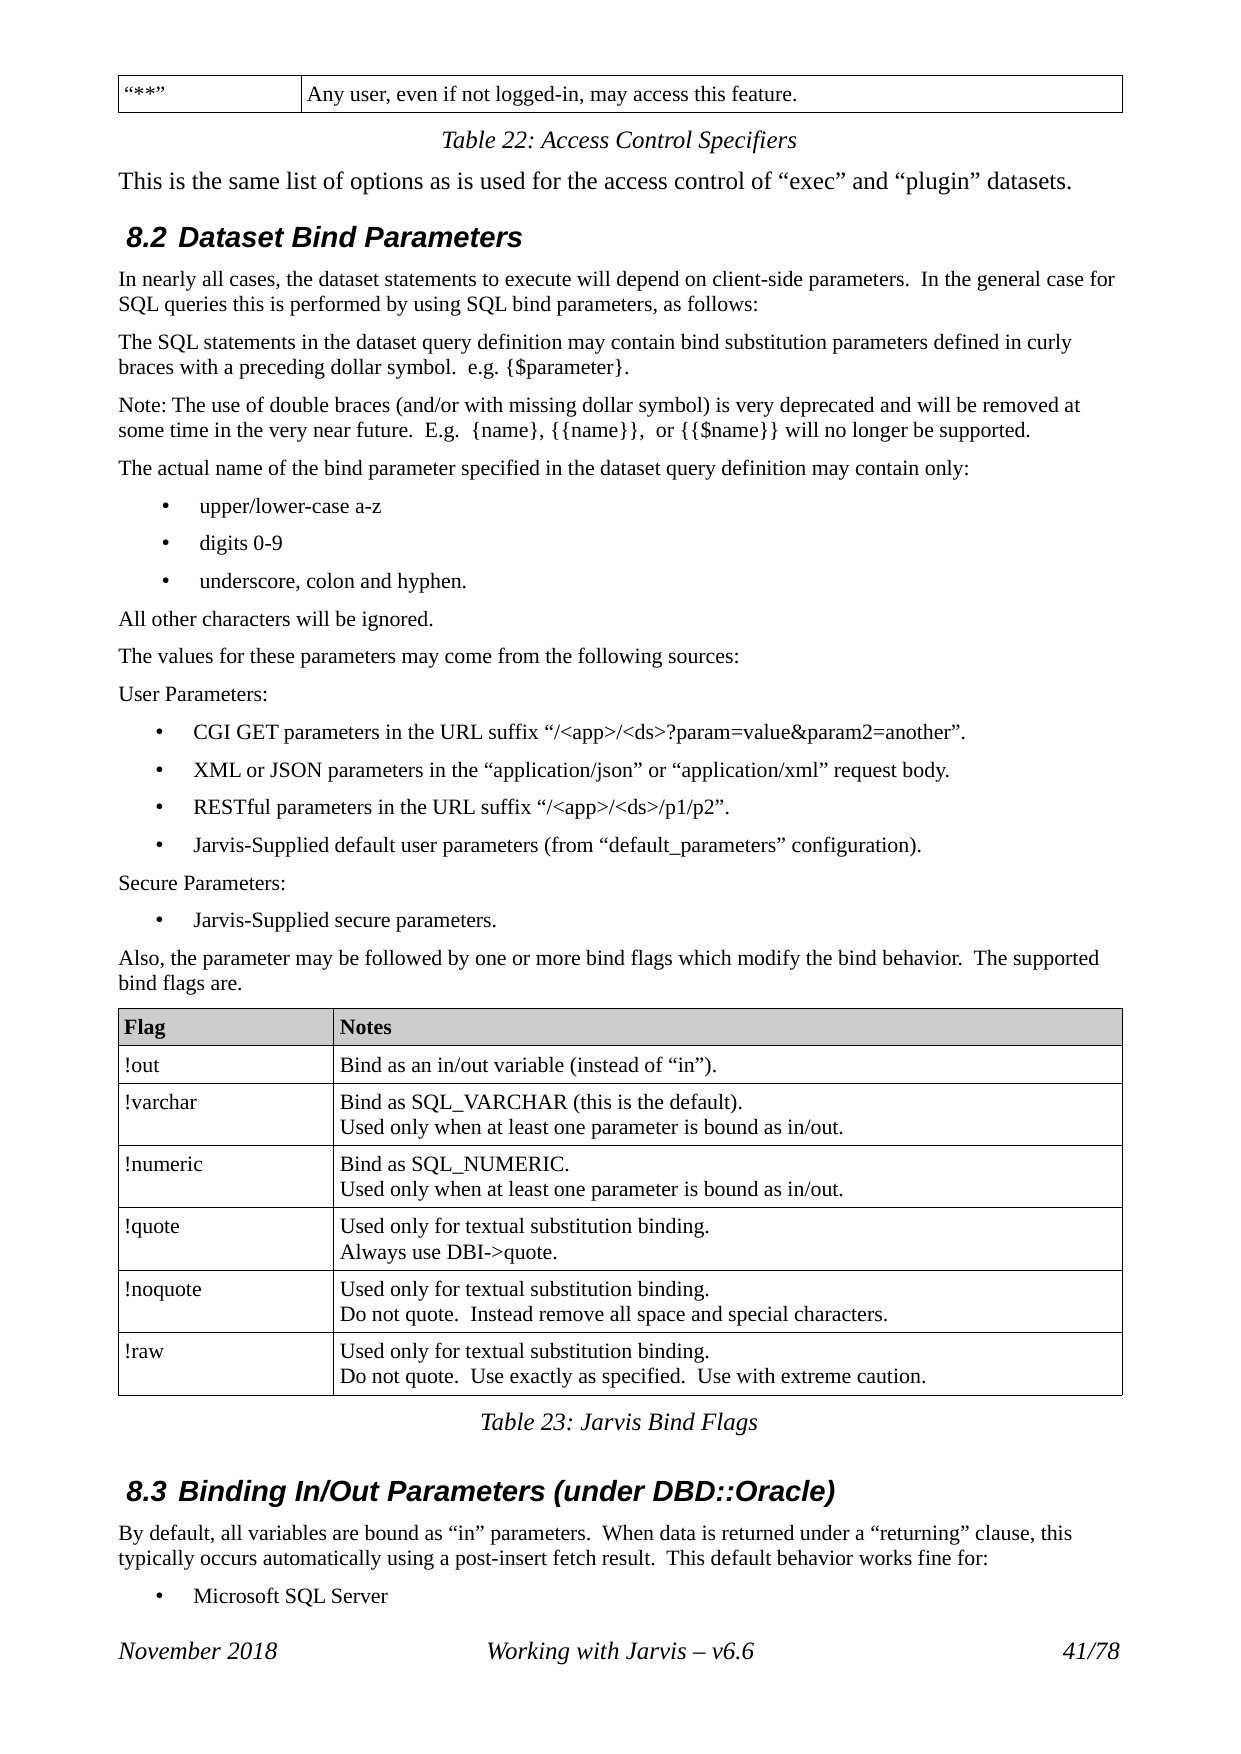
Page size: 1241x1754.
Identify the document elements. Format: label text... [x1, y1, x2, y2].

text Also, the parameter may be followed by one or more bind flags which modify the bind behavior. The supported bind flags are. [118, 945, 1122, 996]
table_cell Bind as SQL_NUMERIC. Used only when at least one parameter is bound as in/out. [334, 1146, 1122, 1207]
table_cell Any user, even if not logged-in, may access this feature. [302, 76, 1122, 112]
text This is the same list of options as is used for the access control of “exec” and “plugin” datasets. [118, 166, 1122, 195]
list Jarvis-Supplied secure parameters. [156, 907, 1122, 933]
text By default, all variables are bound as “in” parameters. When data is returned under a “returning” clause, this typically occurs automatically using a post-insert fetch result. This default behavior works fine for: [118, 1520, 1122, 1570]
table_cell Used only for textual substitution binding. Always use DBI->quote. [334, 1208, 1122, 1270]
table_cell !varchar [119, 1084, 333, 1145]
table_cell !noquote [119, 1271, 333, 1332]
text Secure Parameters: [118, 870, 1122, 895]
subtitle Dataset Bind Parameters [118, 220, 1122, 254]
table_cell Bind as SQL_VARCHAR (this is the default). Used only when at least one parameter is bound as in/out. [334, 1084, 1122, 1145]
text The actual name of the bind parameter specified in the dataset query definition may contain only: [118, 455, 1122, 480]
table_header Notes [334, 1009, 1122, 1045]
text In nearly all cases, the dataset statements to execute will depend on client-side parameters. In the general case for SQL queries this is performed by using SQL bind parameters, as follows: [118, 266, 1122, 317]
table_cell !raw [119, 1333, 333, 1394]
list Jarvis-Supplied default user parameters (from “default_parameters” configuration). [156, 832, 1122, 857]
list XML or JSON parameters in the “application/json” or “application/xml” request body. [156, 757, 1122, 782]
table_header Flag [119, 1009, 333, 1045]
subtitle Binding In/Out Parameters (under DBD::Oracle) [118, 1474, 1122, 1507]
text All other characters will be ignored. [118, 606, 1122, 631]
list underscore, colon and hyphen. [162, 568, 1122, 593]
table_cell Used only for textual substitution binding. Do not quote. Instead remove all space and special characters. [334, 1271, 1122, 1332]
list upper/lower-case a-z [162, 493, 1122, 518]
text Note: The use of double braces (and/or with missing dollar symbol) is very deprecated and will be removed at some time in the very near future. E.g. {name}, {{name}}, or {{$name}} will no longer be supported. [118, 392, 1122, 442]
table_cell “**” [119, 76, 301, 112]
text Table 23: Jarvis Bind Flags [118, 1407, 1122, 1436]
text The values for these parameters may come from the following sources: [118, 643, 1122, 669]
list RESTful parameters in the URL suffix “/<app>/<ds>/p1/p2”. [156, 794, 1122, 819]
table_cell !out [119, 1046, 333, 1082]
list Microsoft SQL Server [156, 1583, 1122, 1608]
text Table 22: Access Control Specifiers [118, 125, 1122, 154]
text User Parameters: [118, 681, 1122, 706]
list digits 0-9 [162, 530, 1122, 556]
table_cell Used only for textual substitution binding. Do not quote. Use exactly as specified. Use with extreme caution. [334, 1333, 1122, 1394]
table_cell !quote [119, 1208, 333, 1270]
text The SQL statements in the dataset query definition may contain bind substitution parameters defined in curly braces with a preceding dollar symbol. e.g. {$parameter}. [118, 329, 1122, 379]
table_cell Bind as an in/out variable (instead of “in”). [334, 1046, 1122, 1082]
table_cell !numeric [119, 1146, 333, 1207]
list CGI GET parameters in the URL suffix “/<app>/<ds>?param=value&param2=another”. [156, 719, 1122, 744]
